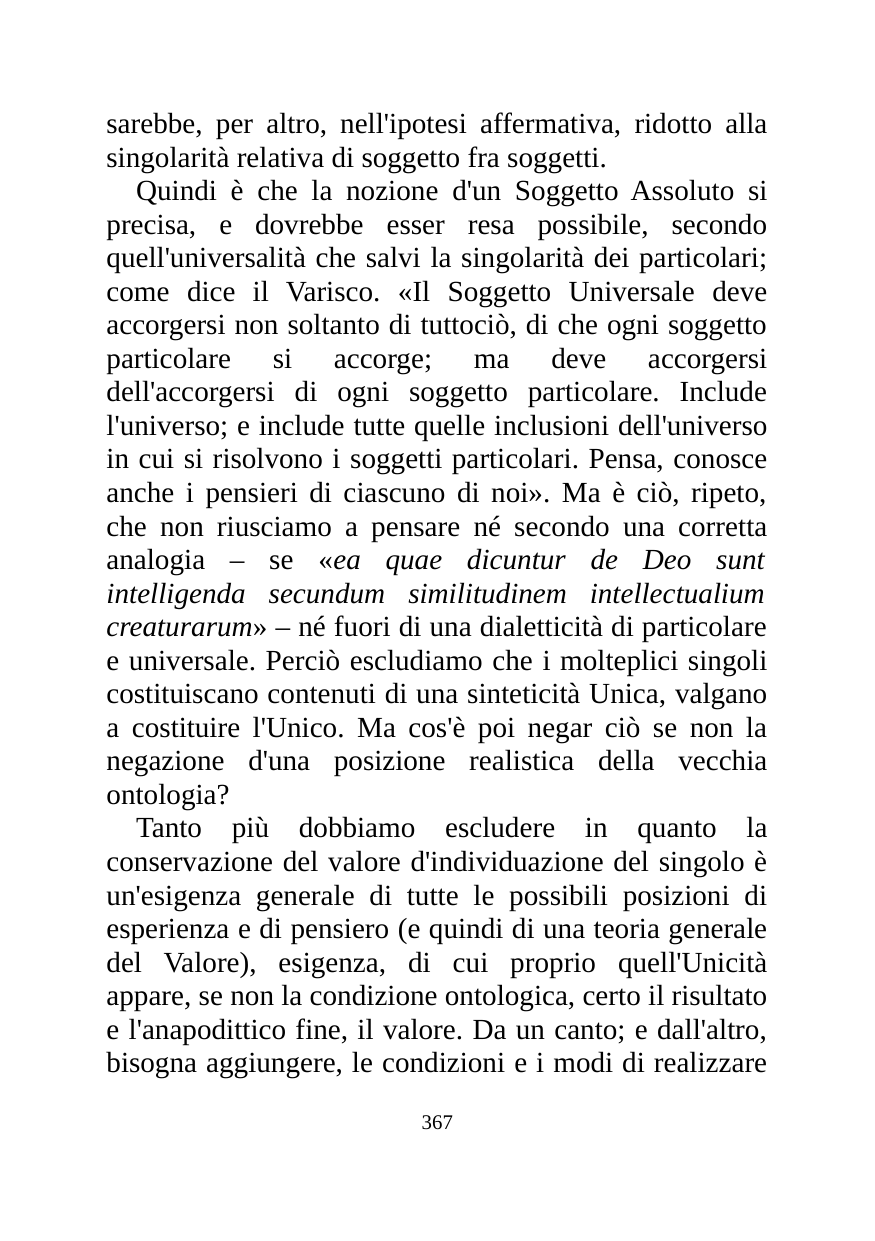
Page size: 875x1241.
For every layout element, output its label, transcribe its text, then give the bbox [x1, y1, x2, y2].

text Quindi è che la nozione d'un Soggetto Assoluto si precisa, e dovrebbe esser resa possibile, secondo quell'universalità che salvi la singolarità dei particolari; come dice il Varisco. «Il Soggetto Universale deve accorgersi non soltanto di tuttociò, di che ogni soggetto particolare si accorge; ma deve accorgersi dell'accorgersi di ogni soggetto particolare. Include l'universo; e include tutte quelle inclusioni dell'universo in cui si risolvono i soggetti particolari. Pensa, conosce anche i pensieri di ciascuno di noi». Ma è ciò, ripeto, che non riusciamo a pensare né secondo una corretta analogia – se «ea quae dicuntur de Deo sunt intelligenda secundum similitudinem intellectualium creaturarum» – né fuori di una dialetticità di particolare e universale. Perciò escludiamo che i molteplici singoli costituiscano contenuti di una sinteticità Unica, valgano a costituire l'Unico. Ma cos'è poi negar ciò se non la negazione d'una posizione realistica della vecchia ontologia? [106, 173, 768, 811]
text Tanto più dobbiamo escludere in quanto la conservazione del valore d'individuazione del singolo è un'esigenza generale di tutte le possibili posizioni di esperienza e di pensiero (e quindi di una teoria generale del Valore), esigenza, di cui proprio quell'Unicità appare, se non la condizione ontologica, certo il risultato e l'anapodittico fine, il valore. Da un canto; e dall'altro, bisogna aggiungere, le condizioni e i modi di realizzare [106, 811, 768, 1079]
text sarebbe, per altro, nell'ipotesi affermativa, ridotto alla singolarità relativa di soggetto fra soggetti. [106, 106, 768, 173]
